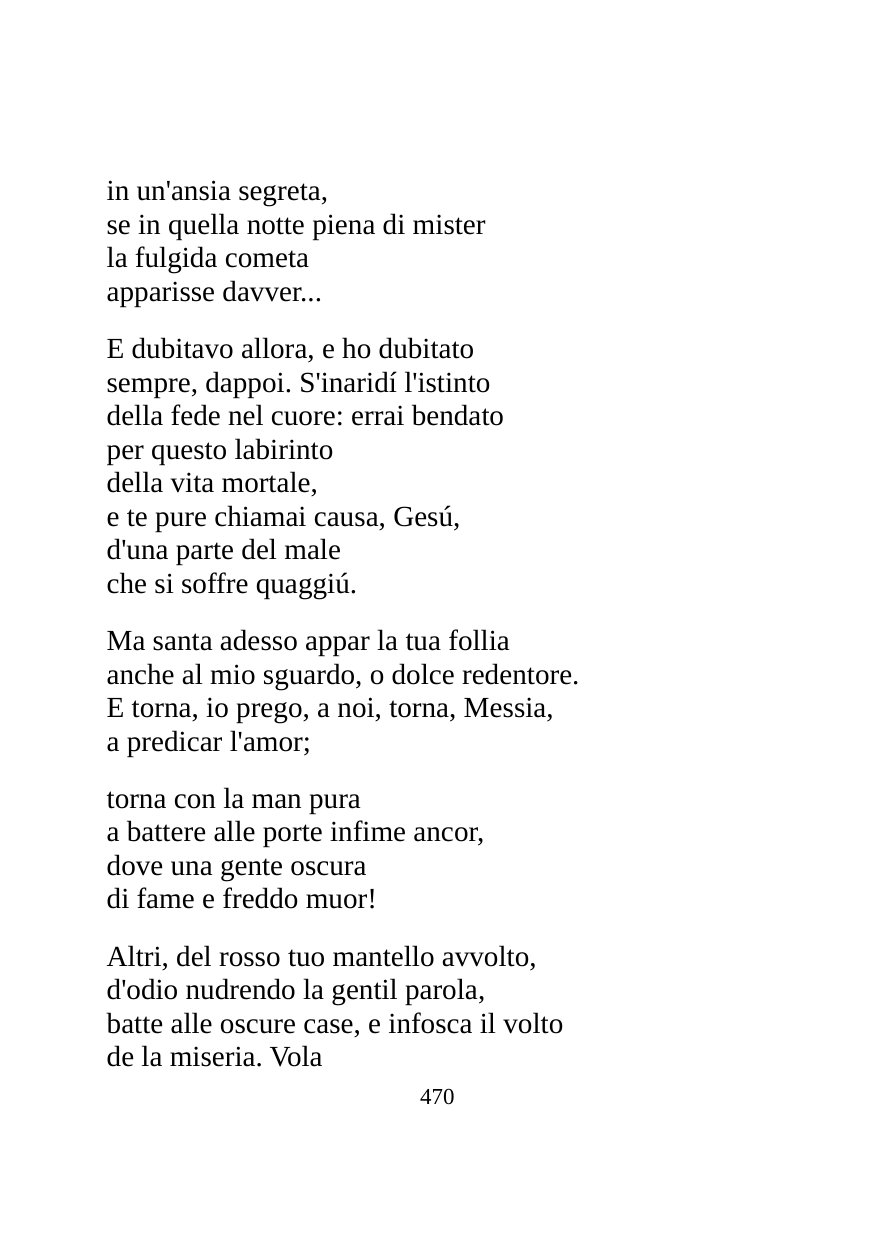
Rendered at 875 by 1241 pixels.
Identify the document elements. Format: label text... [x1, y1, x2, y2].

text Altri, del rosso tuo mantello avvolto, [106, 939, 768, 972]
text d'odio nudrendo la gentil parola, [106, 972, 768, 1006]
text d'una parte del male [106, 532, 768, 566]
text batte alle oscure case, e infosca il volto [106, 1006, 768, 1039]
text de la miseria. Vola [106, 1039, 768, 1073]
text della vita mortale, [106, 465, 768, 499]
text a predicar l'amor; [106, 724, 768, 757]
text e te pure chiamai causa, Gesú, [106, 499, 768, 532]
text apparisse davver... [106, 274, 768, 308]
text torna con la man pura [106, 781, 768, 814]
text E dubitavo allora, e ho dubitato [106, 331, 768, 365]
text a battere alle porte infime ancor, [106, 814, 768, 848]
text per questo labirinto [106, 432, 768, 465]
text in un'ansia segreta, [106, 173, 768, 207]
text che si soffre quaggiú. [106, 566, 768, 599]
text di fame e freddo muor! [106, 882, 768, 915]
text sempre, dappoi. S'inaridí l'istinto [106, 365, 768, 398]
text E torna, io prego, a noi, torna, Messia, [106, 690, 768, 724]
text della fede nel cuore: errai bendato [106, 398, 768, 432]
text anche al mio sguardo, o dolce redentore. [106, 657, 768, 690]
text se in quella notte piena di mister [106, 207, 768, 241]
text Ma santa adesso appar la tua follia [106, 623, 768, 657]
text la fulgida cometa [106, 241, 768, 274]
text dove una gente oscura [106, 848, 768, 882]
